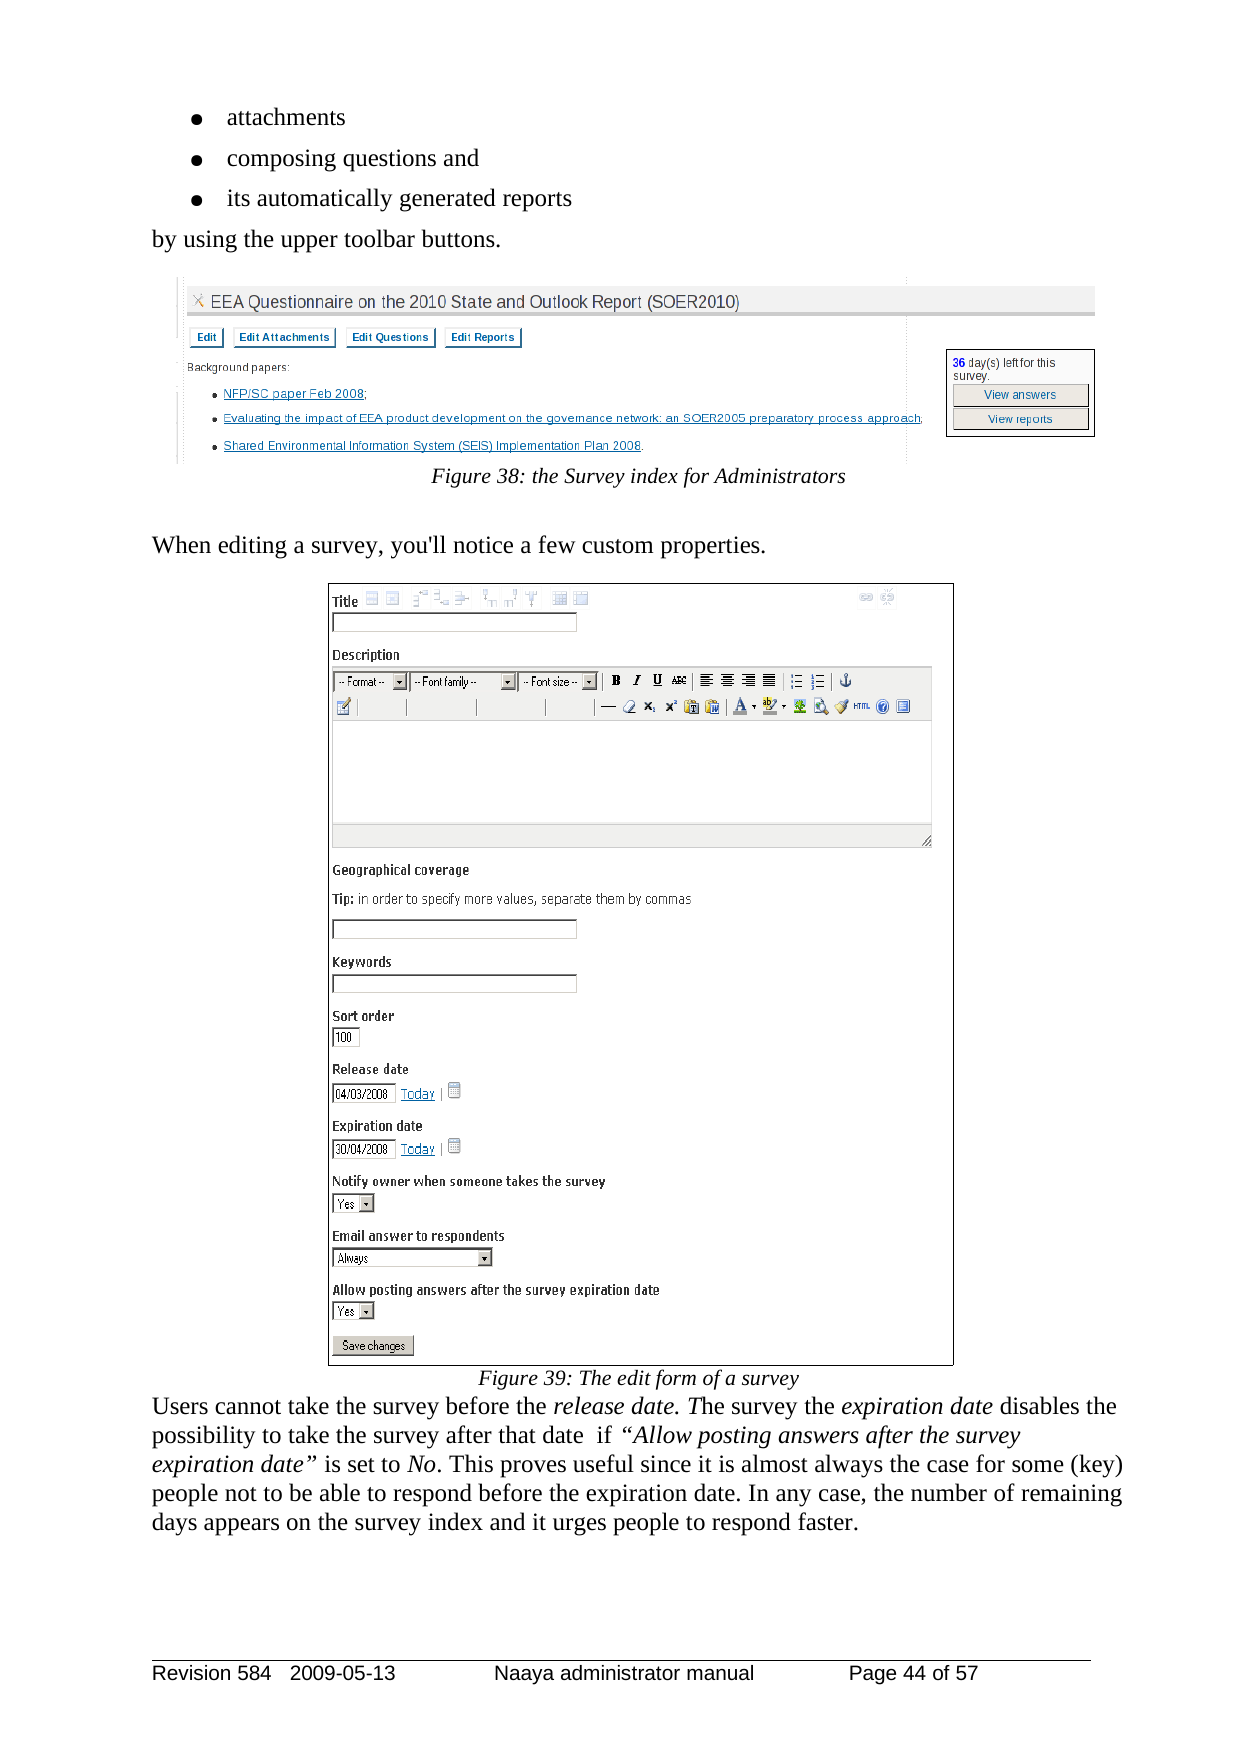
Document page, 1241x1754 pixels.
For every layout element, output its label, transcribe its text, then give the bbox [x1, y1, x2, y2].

picture [330, 586, 950, 1362]
list attachments [189, 102, 1128, 131]
text [329, 584, 953, 1365]
text Users cannot take the survey before the release date. The survey the expiration date disables the possibility to take the survey after that date if “Allow posting answers after the survey expiration date” is set to No. This proves useful since it is almost always the case for some (key) people not to be able to respond before the expiration date. In any case, the number of remaining days appears on the survey index and it urges people to respond faster. [152, 571, 1128, 1536]
list composing questions and [189, 142, 1128, 171]
text Figure 38: the Survey index for Administrators [176, 464, 1104, 489]
picture [176, 277, 1104, 464]
list its automatically generated reports [189, 183, 1128, 212]
text When editing a survey, you'll notice a few custom properties. [152, 530, 1128, 559]
text by using the upper toolbar buttons. [152, 224, 1128, 253]
text Figure 39: The edit form of a survey [327, 1362, 952, 1391]
